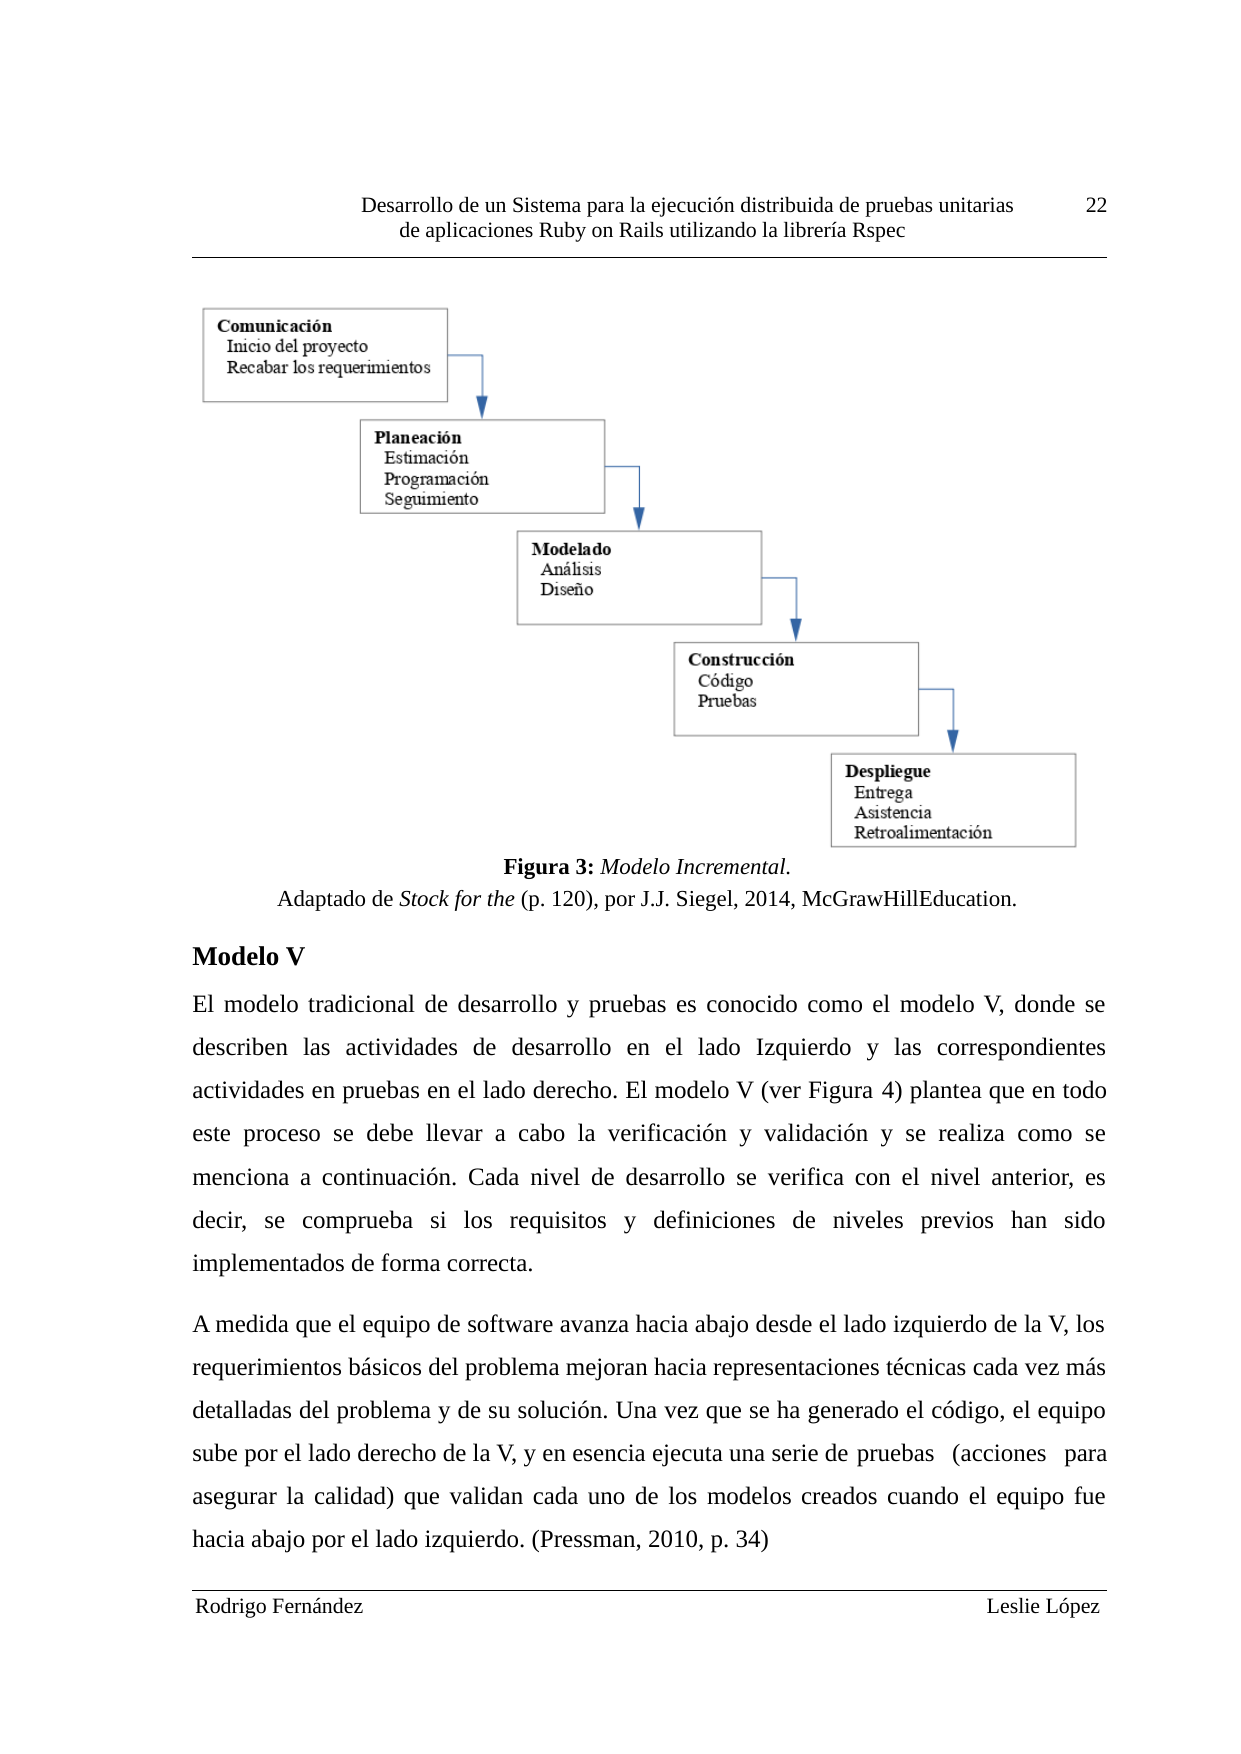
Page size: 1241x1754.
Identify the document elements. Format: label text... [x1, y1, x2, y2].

picture [198, 303, 1081, 853]
text Adaptado de Stock for the (p. 120), por J.J. Siegel, 2014, McGrawHillEducation. [199, 885, 1096, 911]
text Modelo V [192, 940, 1107, 971]
text A medida que el equipo de software avanza hacia abajo desde el lado izquierdo de la V, los requerimientos básicos del problema mejoran hacia representaciones técnicas cada vez más detalladas del problema y de su solución. Una vez que se ha generado el código, el equipo sube por el lado derecho de la V, y en esencia ejecuta una serie de pruebas (acciones para asegurar la calidad) que validan cada uno de los modelos creados cuando el equipo fue hacia abajo por el lado izquierdo. (Pressman, 2010, p. 34) [192, 1309, 1107, 1553]
text El modelo tradicional de desarrollo y pruebas es conocido como el modelo V, donde se describen las actividades de desarrollo en el lado Izquierdo y las correspondientes actividades en pruebas en el lado derecho. El modelo V (ver Figura 4) plantea que en todo este proceso se debe llevar a cabo la verificación y validación y se realiza como se menciona a continuación. Cada nivel de desarrollo se verifica con el nivel anterior, es decir, se comprueba si los requisitos y definiciones de niveles previos han sido implementados de forma correcta. [192, 989, 1107, 1277]
text Figura 3: Modelo Incremental. [199, 283, 1096, 879]
